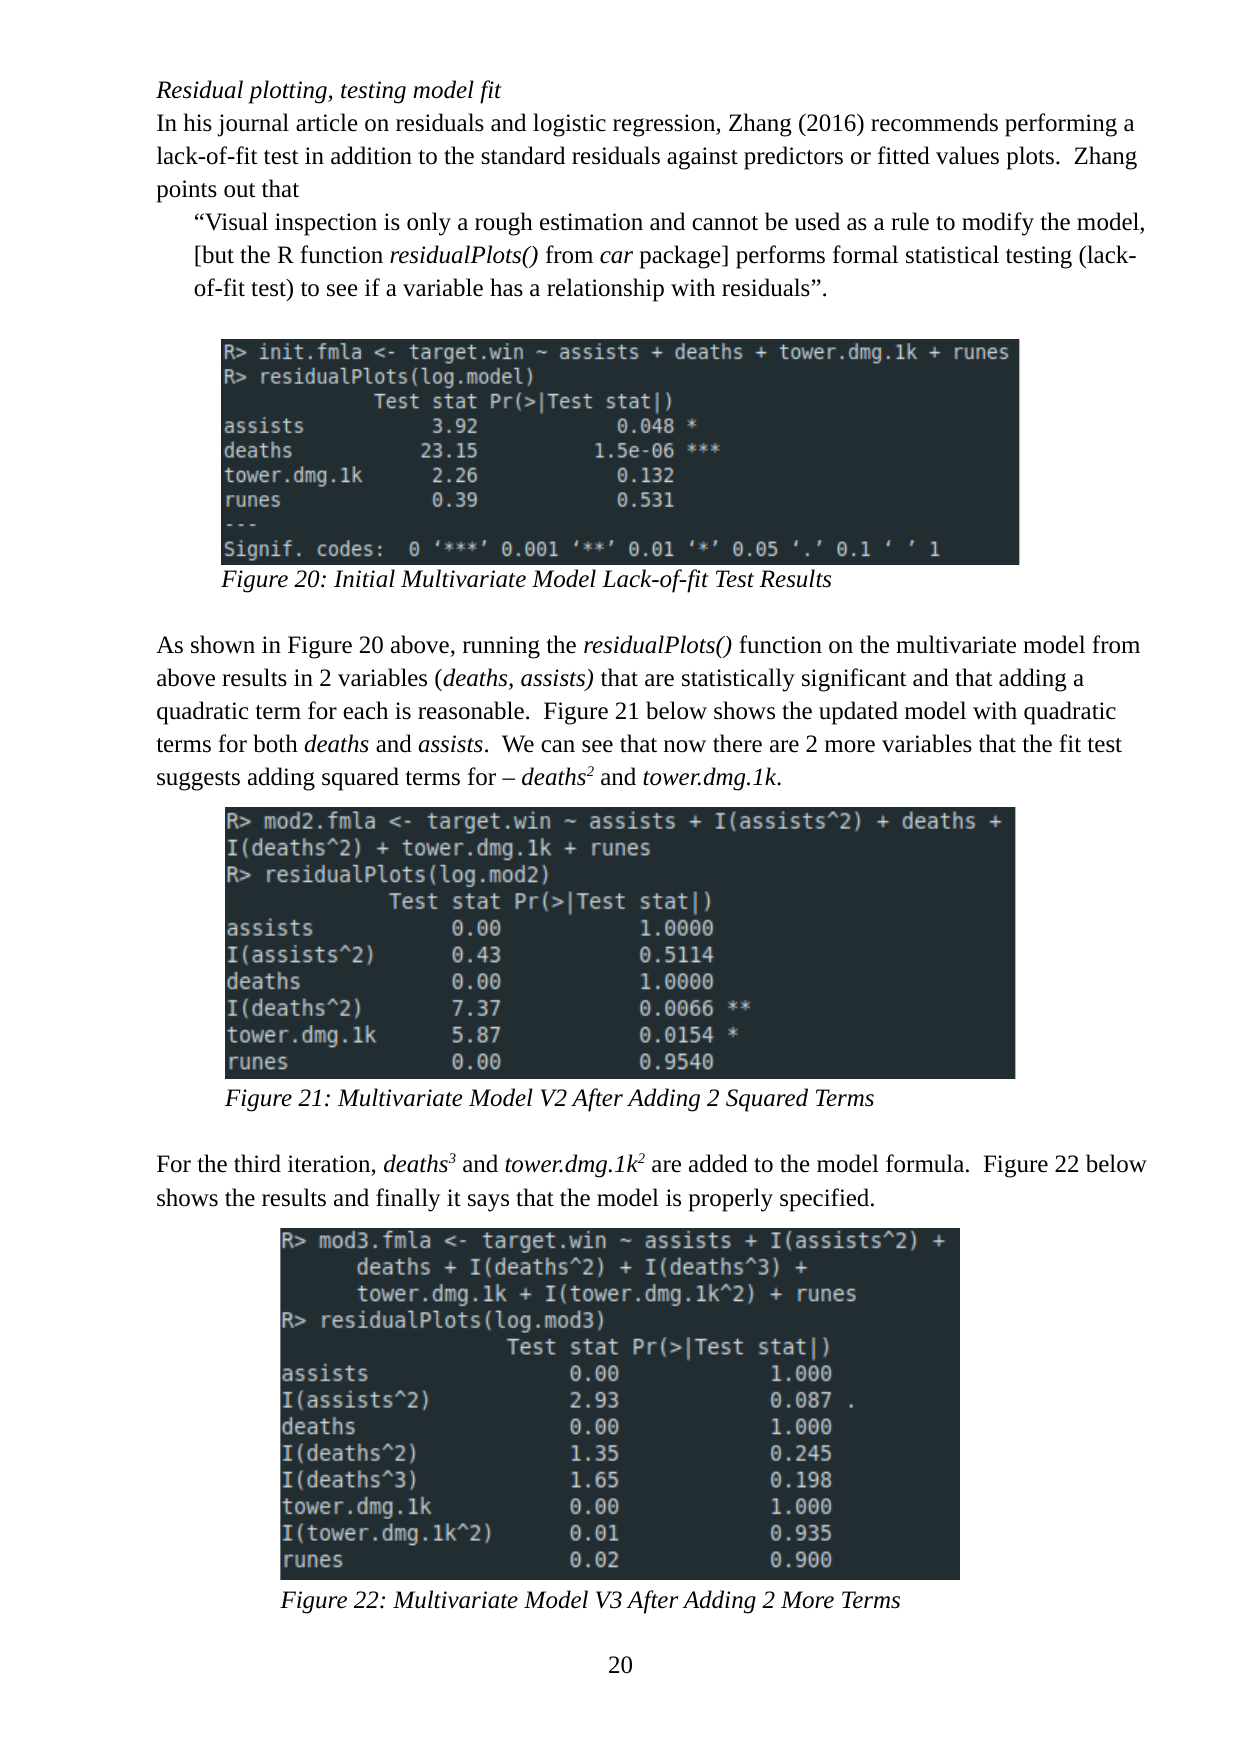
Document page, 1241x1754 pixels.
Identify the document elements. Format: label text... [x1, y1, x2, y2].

text Figure 20: Initial Multivariate Model Lack-of-fit Test Results [221, 565, 1019, 593]
picture [221, 339, 1020, 565]
text In his journal article on residuals and logistic regression, Zhang (2016) recommends performing a lack-of-fit test in addition to the standard residuals against predictors or fitted values plots. Zhang points out that [156, 108, 1159, 203]
text Residual plotting, testing model fit [156, 75, 1159, 104]
text Figure 22: Multivariate Model V3 After Adding 2 More Terms [280, 1580, 960, 1614]
text Figure 21: Multivariate Model V2 After Adding 2 Squared Terms [225, 1079, 1016, 1112]
text As shown in Figure 20 above, running the residualPlots() function on the multivariate model from above results in 2 variables (deaths, assists) that are statistically significant and that adding a quadratic term for each is reasonable. Figure 21 below shows the updated model with quadratic terms for both deaths and assists. We can see that now there are 2 more variables that the fit test suggests adding squared terms for – deaths2 and tower.dmg.1k. [156, 630, 1159, 791]
picture [280, 1228, 960, 1580]
picture [225, 807, 1016, 1079]
text For the third iteration, deaths3 and tower.dmg.1k2 are added to the model formula. Figure 22 below shows the results and finally it says that the model is properly specified. [156, 1149, 1159, 1211]
text “Visual inspection is only a rough estimation and cannot be used as a rule to modify the model, [but the R function residualPlots() from car package] performs formal statistical testing (lack-of-fit test) to see if a variable has a relationship with residuals”. [193, 207, 1159, 302]
